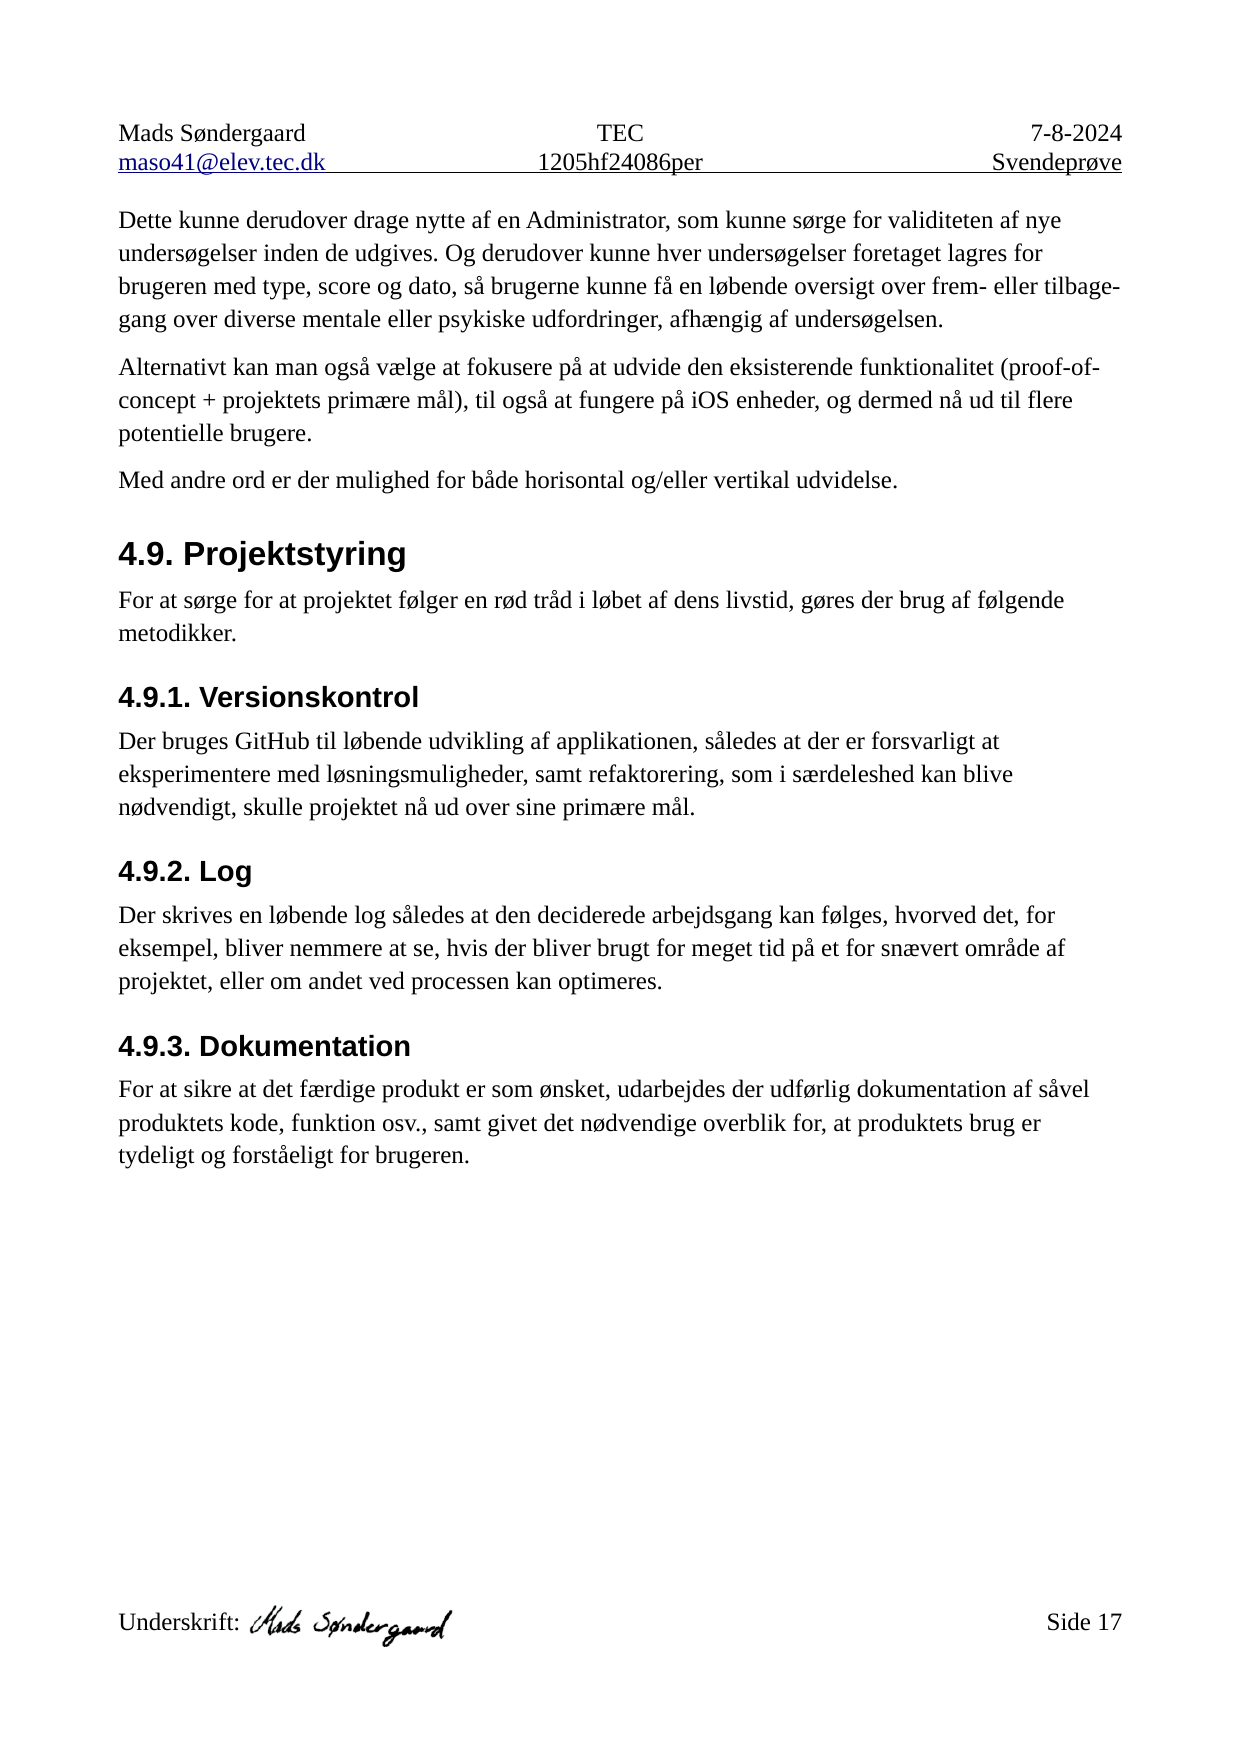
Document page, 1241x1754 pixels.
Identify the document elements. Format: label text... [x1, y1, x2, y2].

subtitle 4.9. Projektstyring [118, 534, 1122, 572]
text Dette kunne derudover drage nytte af en Administrator, som kunne sørge for validiteten af nye undersøgelser inden de udgives. Og derudover kunne hver undersøgelser foretaget lagres for brugeren med type, score og dato, så brugerne kunne få en løbende oversigt over frem- eller tilbage-gang over diverse mentale eller psykiske udfordringer, afhængig af undersøgelsen. [118, 205, 1122, 333]
subtitle 4.9.2. Log [118, 854, 1122, 888]
subtitle 4.9.3. Dokumentation [118, 1028, 1122, 1062]
text For at sikre at det færdige produkt er som ønsket, udarbejdes der udførlig dokumentation af såvel produktets kode, funktion osv., samt givet det nødvendige overblik for, at produktets brug er tydeligt og forståeligt for brugeren. [118, 1074, 1122, 1169]
text For at sørge for at projektet følger en rød tråd i løbet af dens livstid, gøres der brug af følgende metodikker. [118, 585, 1122, 647]
text Der skrives en løbende log således at den deciderede arbejdsgang kan følges, hvorved det, for eksempel, bliver nemmere at se, hvis der bliver brugt for meget tid på et for snævert område af projektet, eller om andet ved processen kan optimeres. [118, 900, 1122, 995]
subtitle 4.9.1. Versionskontrol [118, 680, 1122, 713]
text Alternativt kan man også vælge at fokusere på at udvide den eksisterende funktionalitet (proof-of-concept + projektets primære mål), til også at fungere på iOS enheder, og dermed nå ud til flere potentielle brugere. [118, 352, 1122, 447]
picture [244, 1600, 458, 1647]
text Med andre ord er der mulighed for både horisontal og/eller vertikal udvidelse. [118, 465, 1122, 494]
text Der bruges GitHub til løbende udvikling af applikationen, således at der er forsvarligt at eksperimentere med løsningsmuligheder, samt refaktorering, som i særdeleshed kan blive nødvendigt, skulle projektet nå ud over sine primære mål. [118, 726, 1122, 821]
